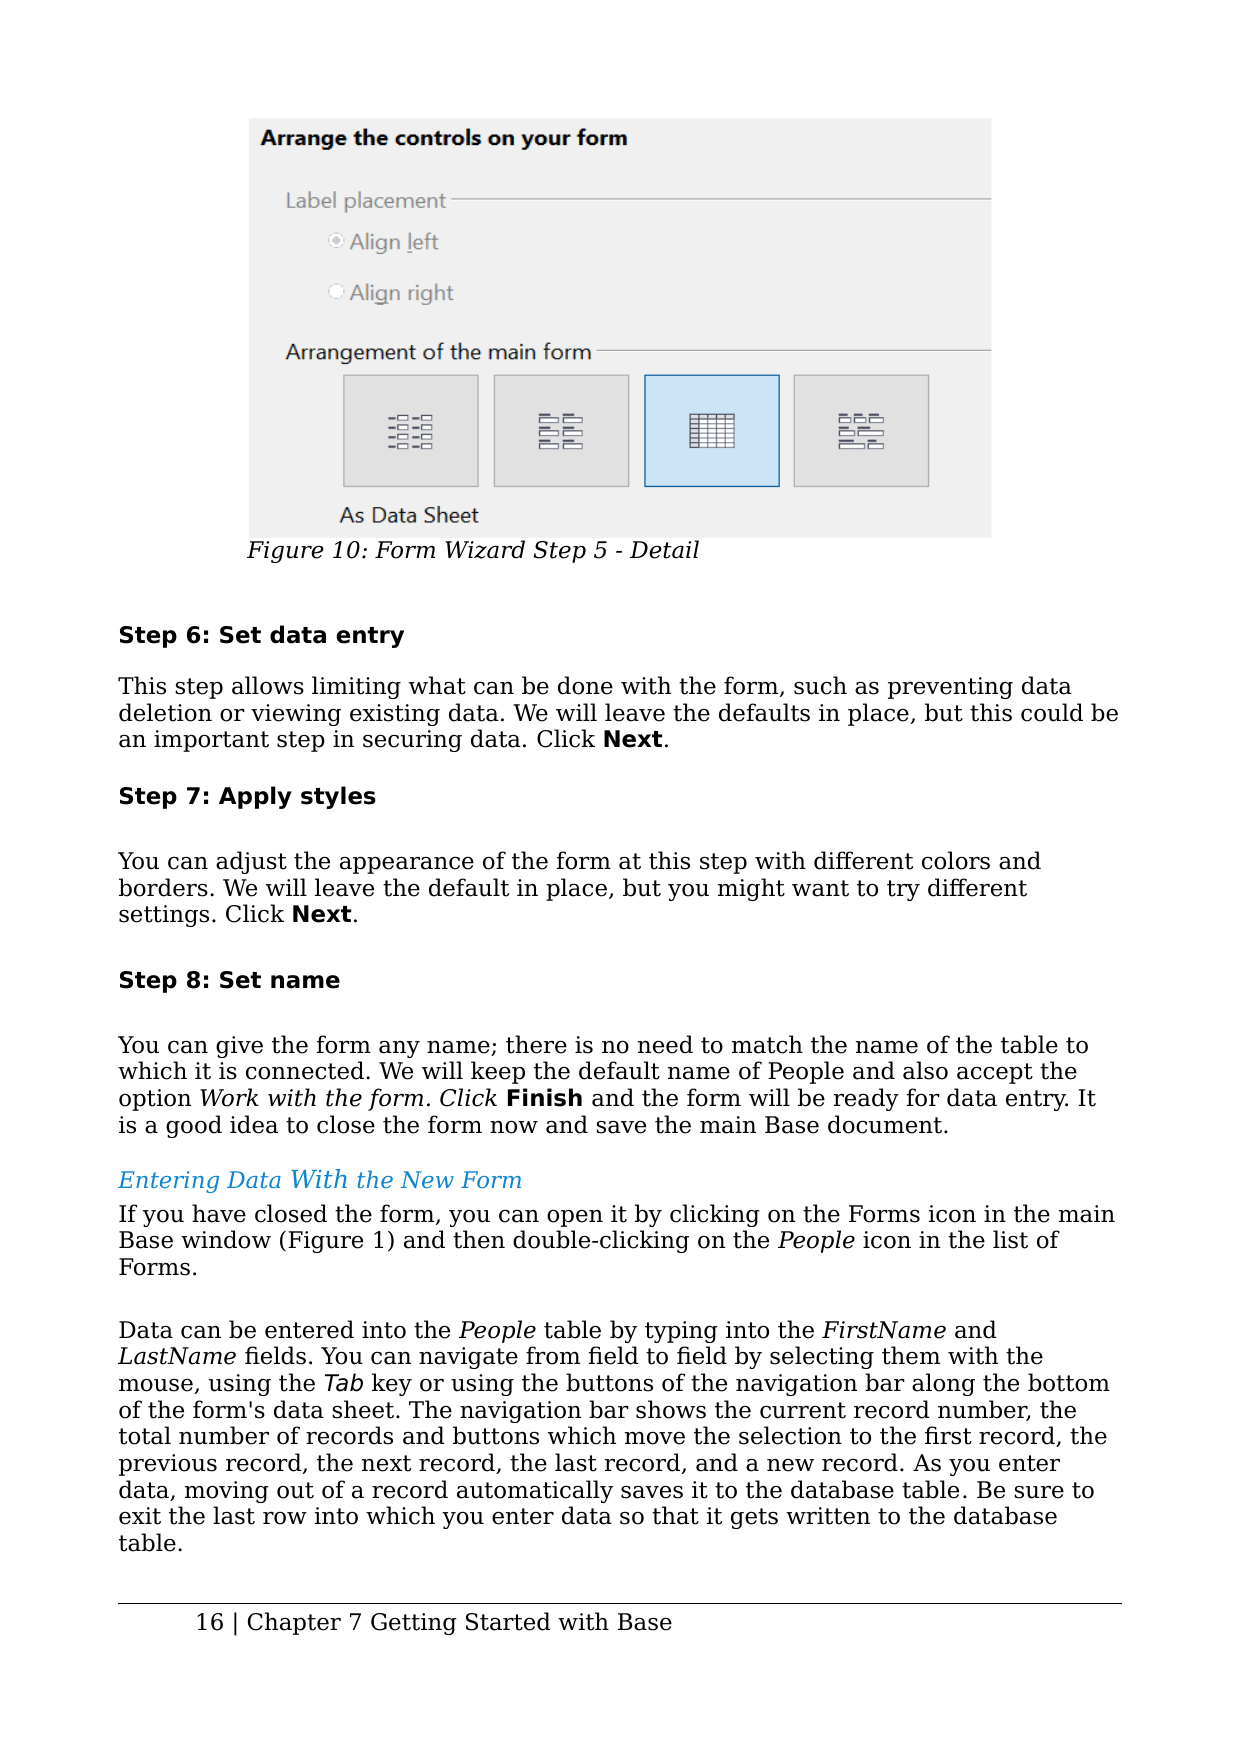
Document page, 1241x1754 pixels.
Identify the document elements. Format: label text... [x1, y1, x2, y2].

text If you have closed the form, you can open it by clicking on the Forms icon in the main Base window (Figure 1) and then double-clicking on the People icon in the list of Forms. [118, 1201, 1122, 1281]
subtitle Entering Data With the New Form [118, 1165, 1122, 1194]
text You can adjust the appearance of the form at this step with different colors and borders. We will leave the default in place, but you might want to try different settings. Click Next. [118, 848, 1122, 928]
text You can give the form any name; there is no need to match the name of the table to which it is connected. We will keep the default name of People and also accept the option Work with the form. Click Finish and the form will be ready for data entry. It is a good idea to close the form now and save the main Base document. [118, 1032, 1122, 1138]
text Step 7: Apply styles [118, 783, 1122, 810]
text Figure 10: Form Wizard Step 5 - Detail [247, 538, 993, 564]
text Step 8: Set name [118, 967, 1122, 993]
picture [248, 118, 992, 538]
text This step allows limiting what can be done with the form, such as preventing data deletion or viewing existing data. We will leave the defaults in place, but this could be an important step in securing data. Click Next. [118, 673, 1122, 753]
text Step 6: Set data entry [118, 622, 1122, 649]
text Data can be entered into the People table by typing into the FirstName and LastName fields. You can navigate from field to field by selecting them with the mouse, using the Tab key or using the buttons of the navigation bar along the bottom of the form's data sheet. The navigation bar shows the current record number, the total number of records and buttons which move the selection to the first record, the previous record, the next record, the last record, and a new record. As you enter data, moving out of a record automatically saves it to the database table. Be sure to exit the last row into which you enter data so that it gets written to the database table. [118, 1317, 1122, 1557]
